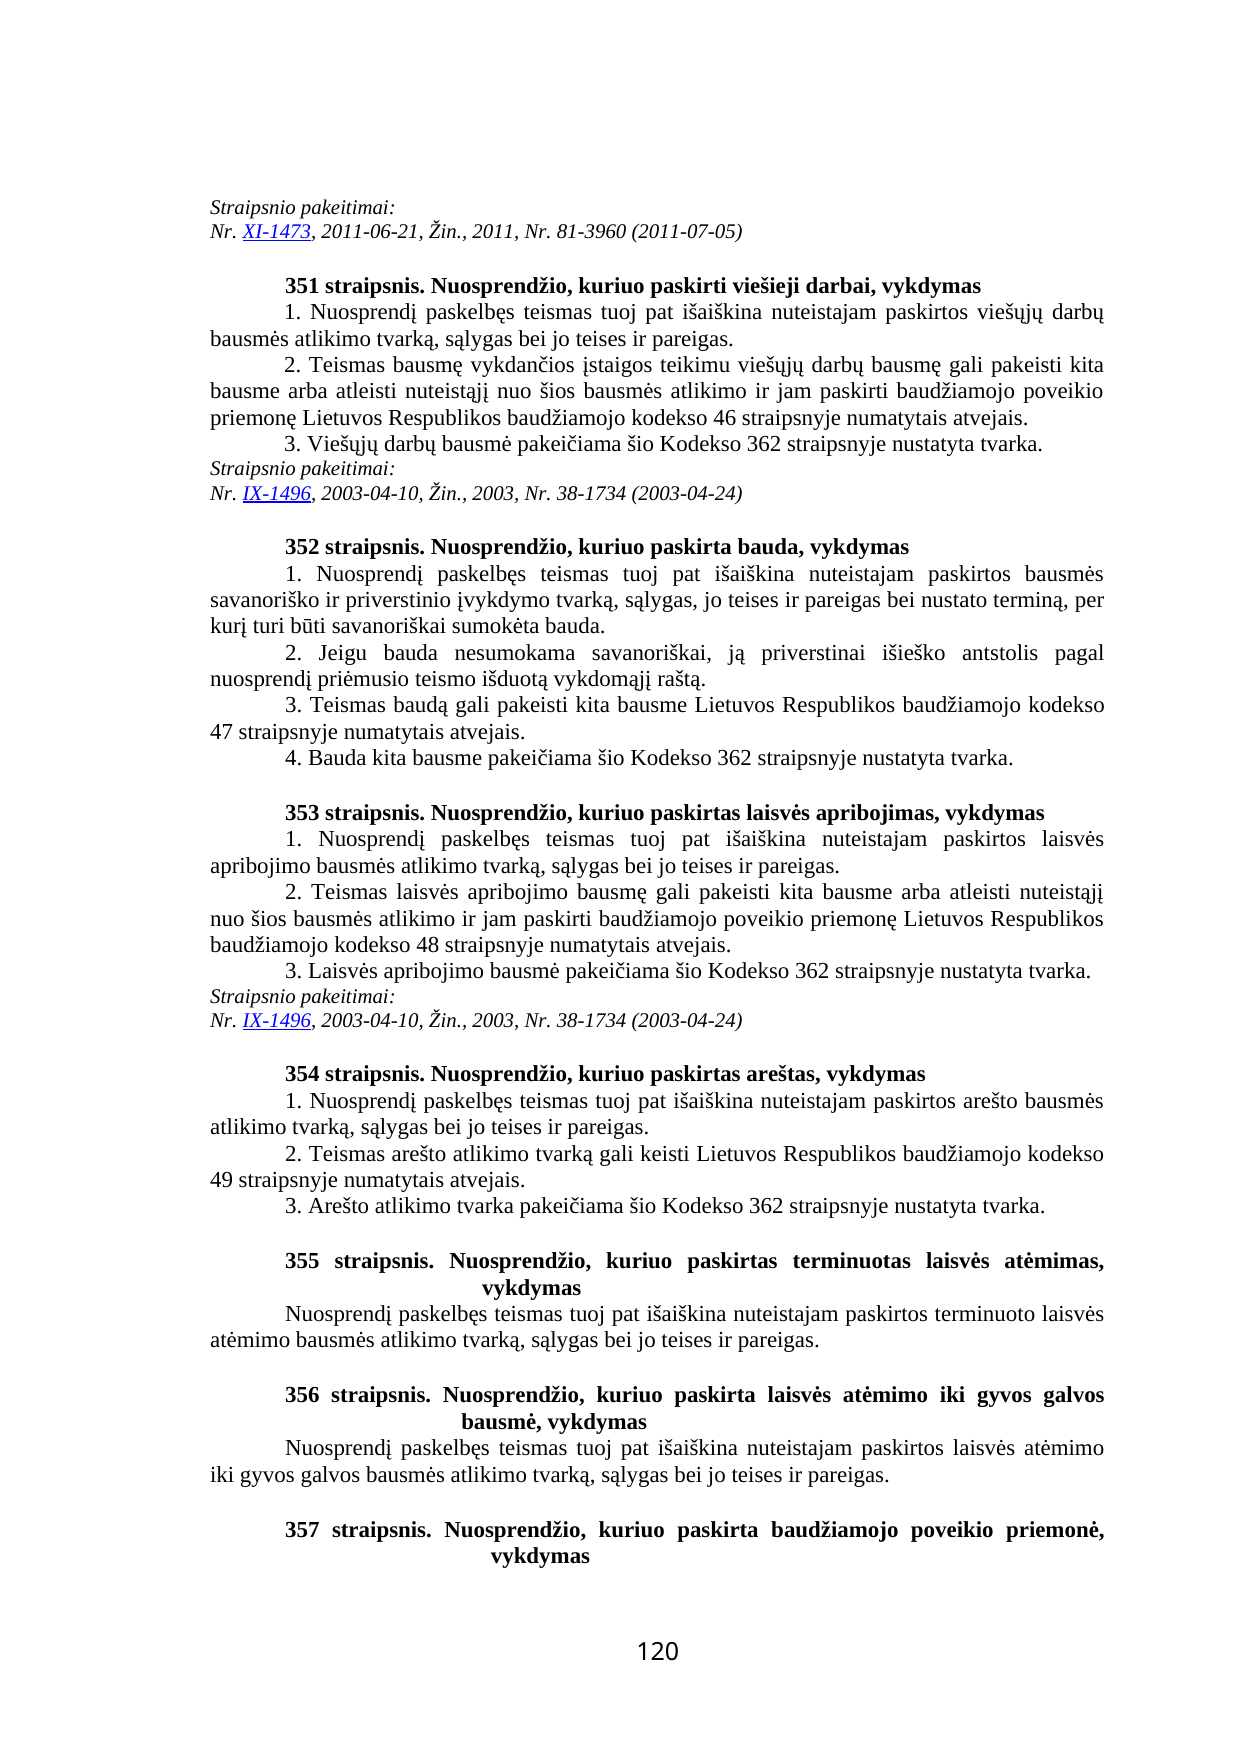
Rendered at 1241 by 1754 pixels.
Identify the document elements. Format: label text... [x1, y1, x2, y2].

text 1. Nuosprendį paskelbęs teismas tuoj pat išaiškina nuteistajam paskirtos laisvės apribojimo bausmės atlikimo tvarką, sąlygas bei jo teises ir pareigas. [210, 826, 1106, 878]
text Nuosprendį paskelbęs teismas tuoj pat išaiškina nuteistajam paskirtos laisvės atėmimo iki gyvos galvos bausmės atlikimo tvarką, sąlygas bei jo teises ir pareigas. [210, 1434, 1106, 1487]
text 3. Laisvės apribojimo bausmė pakeičiama šio Kodekso 362 straipsnyje nustatyta tvarka. [210, 957, 1106, 984]
text 1. Nuosprendį paskelbęs teismas tuoj pat išaiškina nuteistajam paskirtos viešųjų darbų bausmės atlikimo tvarką, sąlygas bei jo teises ir pareigas. [210, 298, 1106, 351]
text 3. Viešųjų darbų bausmė pakeičiama šio Kodekso 362 straipsnyje nustatyta tvarka. [210, 430, 1106, 456]
text 353 straipsnis. Nuosprendžio, kuriuo paskirtas laisvės apribojimas, vykdymas [285, 799, 1106, 826]
text Nuosprendį paskelbęs teismas tuoj pat išaiškina nuteistajam paskirtos terminuoto laisvės atėmimo bausmės atlikimo tvarką, sąlygas bei jo teises ir pareigas. [210, 1300, 1106, 1353]
text Nr. IX-1496, 2003-04-10, Žin., 2003, Nr. 38-1734 (2003-04-24) [210, 1008, 1106, 1032]
text 355 straipsnis. Nuosprendžio, kuriuo paskirtas terminuotas laisvės atėmimas, vykdymas [285, 1247, 1106, 1300]
text 351 straipsnis. Nuosprendžio, kuriuo paskirti viešieji darbai, vykdymas [210, 272, 1106, 298]
text 2. Jeigu bauda nesumokama savanoriškai, ją priverstinai išieško antstolis pagal nuosprendį priėmusio teismo išduotą vykdomąjį raštą. [210, 639, 1106, 691]
text 356 straipsnis. Nuosprendžio, kuriuo paskirta laisvės atėmimo iki gyvos galvos bausmė, vykdymas [285, 1382, 1106, 1434]
text Straipsnio pakeitimai: [210, 195, 1106, 219]
text Nr. XI-1473, 2011-06-21, Žin., 2011, Nr. 81-3960 (2011-07-05) [210, 219, 1106, 243]
text 2. Teismas laisvės apribojimo bausmę gali pakeisti kita bausme arba atleisti nuteistąjį nuo šios bausmės atlikimo ir jam paskirti baudžiamojo poveikio priemonę Lietuvos Respublikos baudžiamojo kodekso 48 straipsnyje numatytais atvejais. [210, 878, 1106, 957]
text 352 straipsnis. Nuosprendžio, kuriuo paskirta bauda, vykdymas [210, 533, 1106, 559]
text 1. Nuosprendį paskelbęs teismas tuoj pat išaiškina nuteistajam paskirtos arešto bausmės atlikimo tvarką, sąlygas bei jo teises ir pareigas. [210, 1087, 1106, 1139]
text 2. Teismas bausmę vykdančios įstaigos teikimu viešųjų darbų bausmę gali pakeisti kita bausme arba atleisti nuteistąjį nuo šios bausmės atlikimo ir jam paskirti baudžiamojo poveikio priemonę Lietuvos Respublikos baudžiamojo kodekso 46 straipsnyje numatytais atvejais. [210, 351, 1106, 430]
text 3. Arešto atlikimo tvarka pakeičiama šio Kodekso 362 straipsnyje nustatyta tvarka. [210, 1192, 1106, 1219]
text 354 straipsnis. Nuosprendžio, kuriuo paskirtas areštas, vykdymas [210, 1061, 1106, 1087]
text Nr. IX-1496, 2003-04-10, Žin., 2003, Nr. 38-1734 (2003-04-24) [210, 480, 1106, 504]
text 4. Bauda kita bausme pakeičiama šio Kodekso 362 straipsnyje nustatyta tvarka. [210, 744, 1106, 770]
text 2. Teismas arešto atlikimo tvarką gali keisti Lietuvos Respublikos baudžiamojo kodekso 49 straipsnyje numatytais atvejais. [210, 1139, 1106, 1192]
text 357 straipsnis. Nuosprendžio, kuriuo paskirta baudžiamojo poveikio priemonė, vykdymas [285, 1516, 1106, 1568]
text 3. Teismas baudą gali pakeisti kita bausme Lietuvos Respublikos baudžiamojo kodekso 47 straipsnyje numatytais atvejais. [210, 691, 1106, 744]
text 1. Nuosprendį paskelbęs teismas tuoj pat išaiškina nuteistajam paskirtos bausmės savanoriško ir priverstinio įvykdymo tvarką, sąlygas, jo teises ir pareigas bei nustato terminą, per kurį turi būti savanoriškai sumokėta bauda. [210, 559, 1106, 639]
text Straipsnio pakeitimai: [210, 984, 1106, 1008]
text Straipsnio pakeitimai: [210, 456, 1106, 480]
